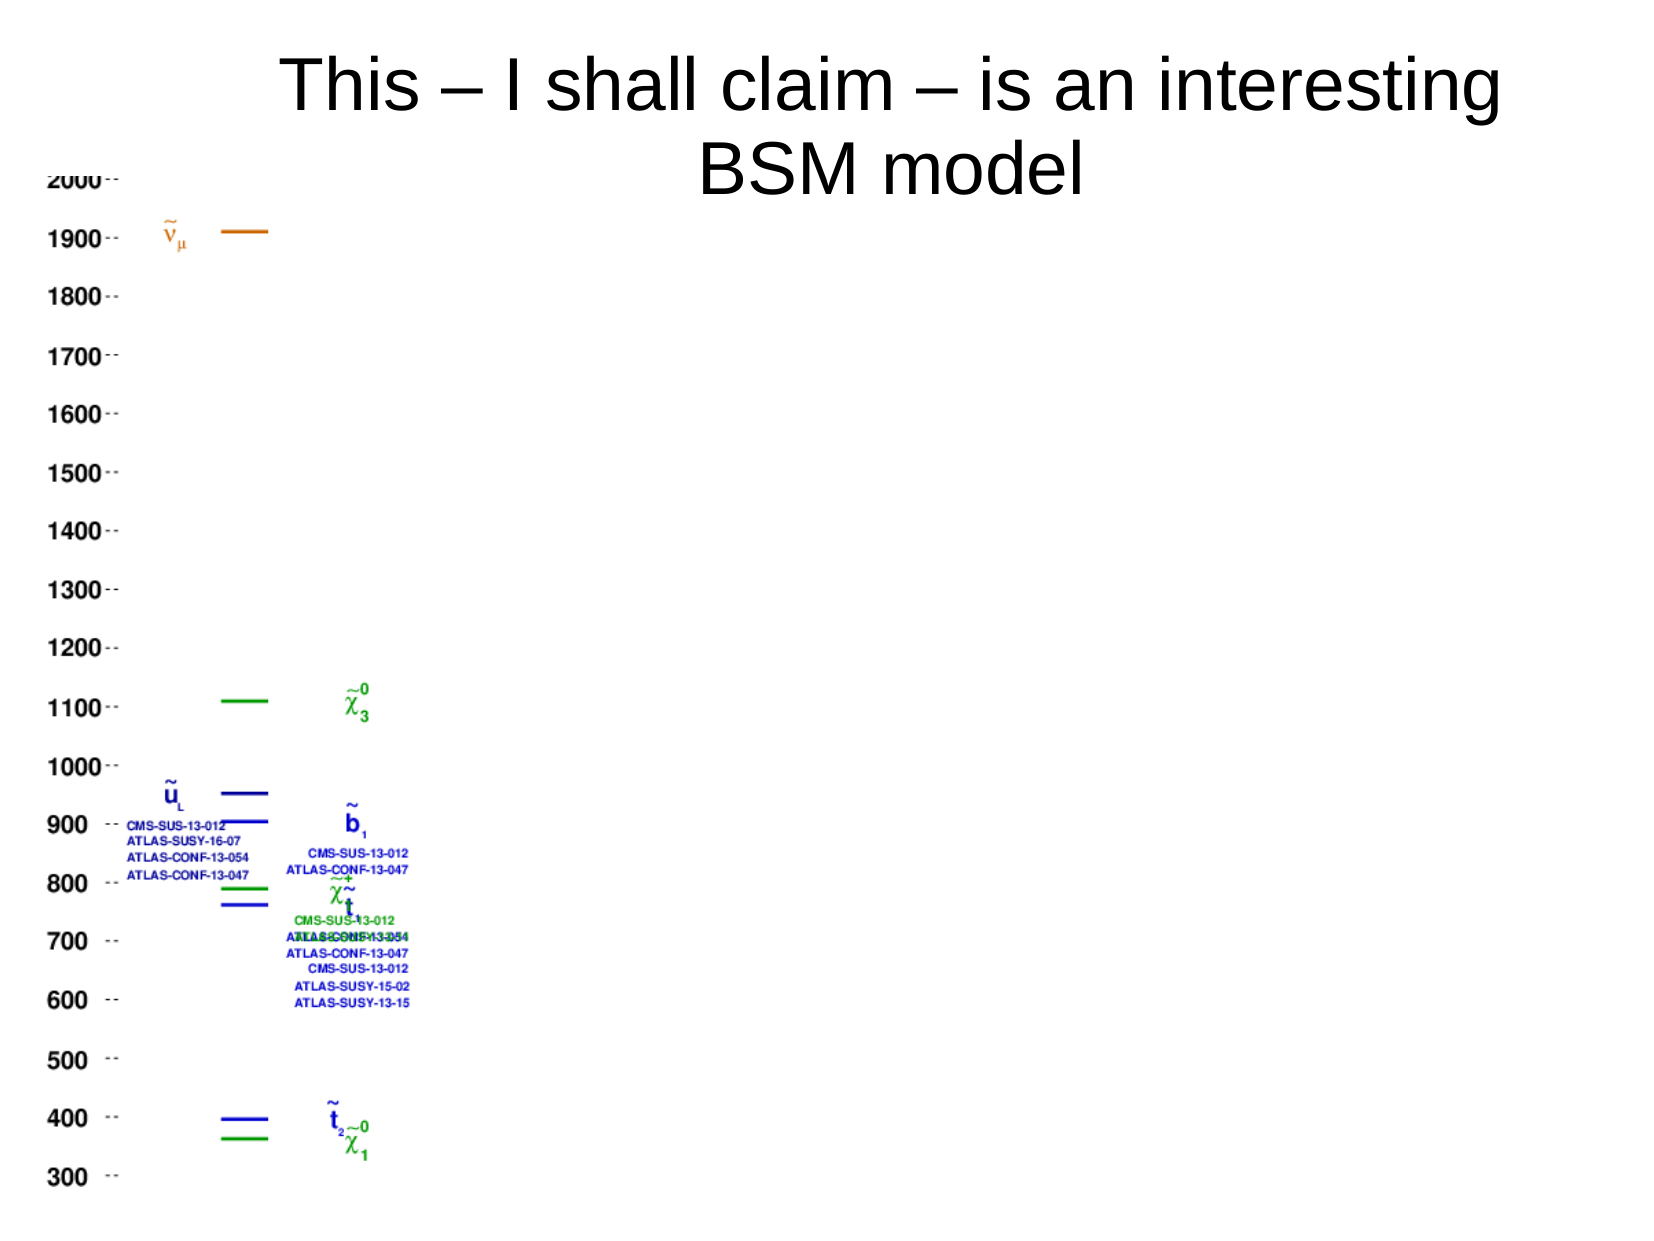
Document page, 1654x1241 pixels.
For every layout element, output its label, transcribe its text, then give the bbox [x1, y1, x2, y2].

text_box This – I shall claim – is an interesting BSM model [212, 35, 1571, 219]
picture [43, 176, 414, 1188]
